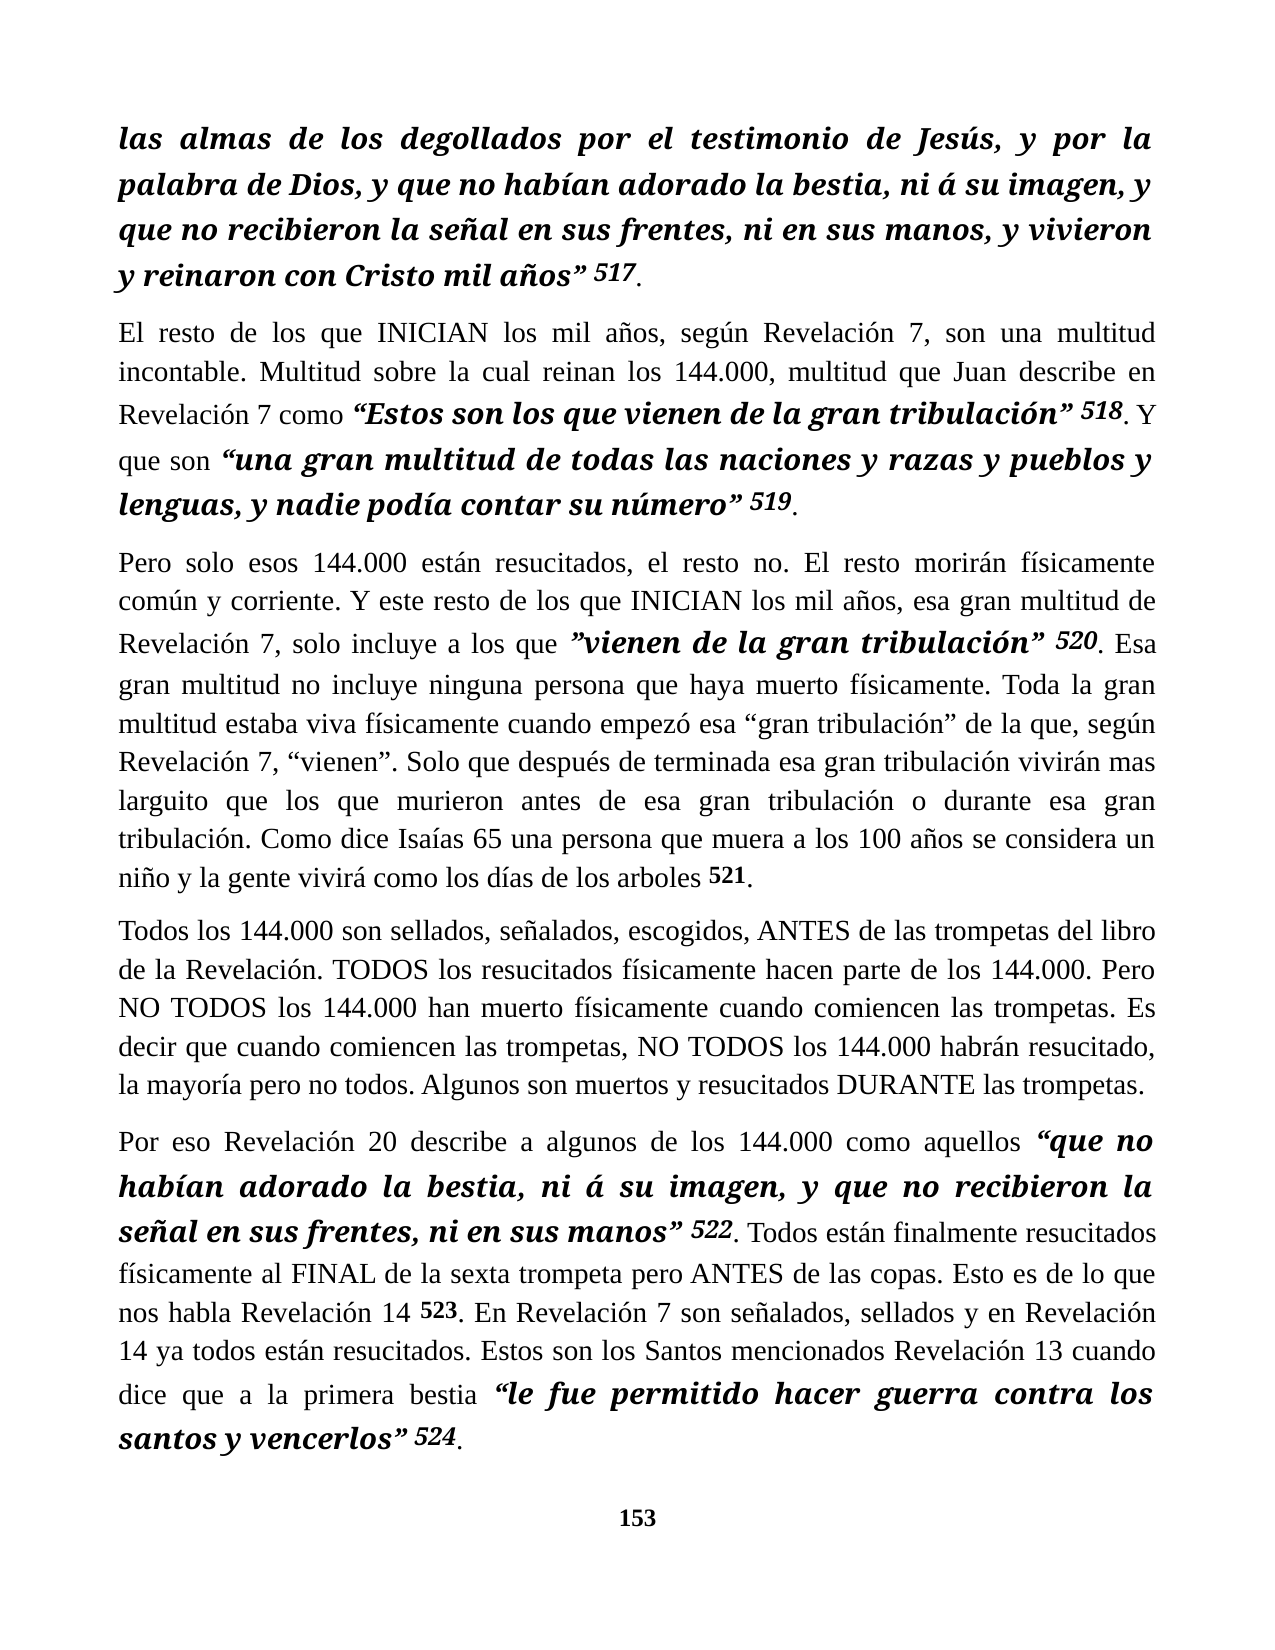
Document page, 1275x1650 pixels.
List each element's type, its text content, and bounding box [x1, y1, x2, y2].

text El resto de los que INICIAN los mil años, según Revelación 7, son una multitud incontable. Multitud sobre la cual reinan los 144.000, multitud que Juan describe en Revelación 7 como “Estos son los que vienen de la gran tribulación” . Y que son “una gran multitud de todas las naciones y razas y pueblos y lenguas, y nadie podía contar su número” . [118, 315, 1157, 524]
text Pero solo esos 144.000 están resucitados, el resto no. El resto morirán físicamente común y corriente. Y este resto de los que INICIAN los mil años, esa gran multitud de Revelación 7, solo incluye a los que ”vienen de la gran tribulación” . Esa gran multitud no incluye ninguna persona que haya muerto físicamente. Toda la gran multitud estaba viva físicamente cuando empezó esa “gran tribulación” de la que, según Revelación 7, “vienen”. Solo que después de terminada esa gran tribulación vivirán mas larguito que los que murieron antes de esa gran tribulación o durante esa gran tribulación. Como dice Isaías 65 una persona que muera a los 100 años se considera un niño y la gente vivirá como los días de los arboles . [118, 545, 1157, 894]
text las almas de los degollados por el testimonio de Jesús, y por la palabra de Dios, y que no habían adorado la bestia, ni á su imagen, y que no recibieron la señal en sus frentes, ni en sus manos, y vivieron y reinaron con Cristo mil años” . [118, 118, 1157, 295]
text Por eso Revelación 20 describe a algunos de los 144.000 como aquellos “que no habían adorado la bestia, ni á su imagen, y que no recibieron la señal en sus frentes, ni en sus manos” . Todos están finalmente resucitados físicamente al FINAL de la sexta trompeta pero ANTES de las copas. Esto es de lo que nos habla Revelación 14 . En Revelación 7 son señalados, sellados y en Revelación 14 ya todos están resucitados. Estos son los Santos mencionados Revelación 13 cuando dice que a la primera bestia “le fue permitido hacer guerra contra los santos y vencerlos” . [118, 1121, 1157, 1458]
text Todos los 144.000 son sellados, señalados, escogidos, ANTES de las trompetas del libro de la Revelación. TODOS los resucitados físicamente hacen parte de los 144.000. Pero NO TODOS los 144.000 han muerto físicamente cuando comiencen las trompetas. Es decir que cuando comiencen las trompetas, NO TODOS los 144.000 habrán resucitado, la mayoría pero no todos. Algunos son muertos y resucitados DURANTE las trompetas. [118, 913, 1157, 1101]
